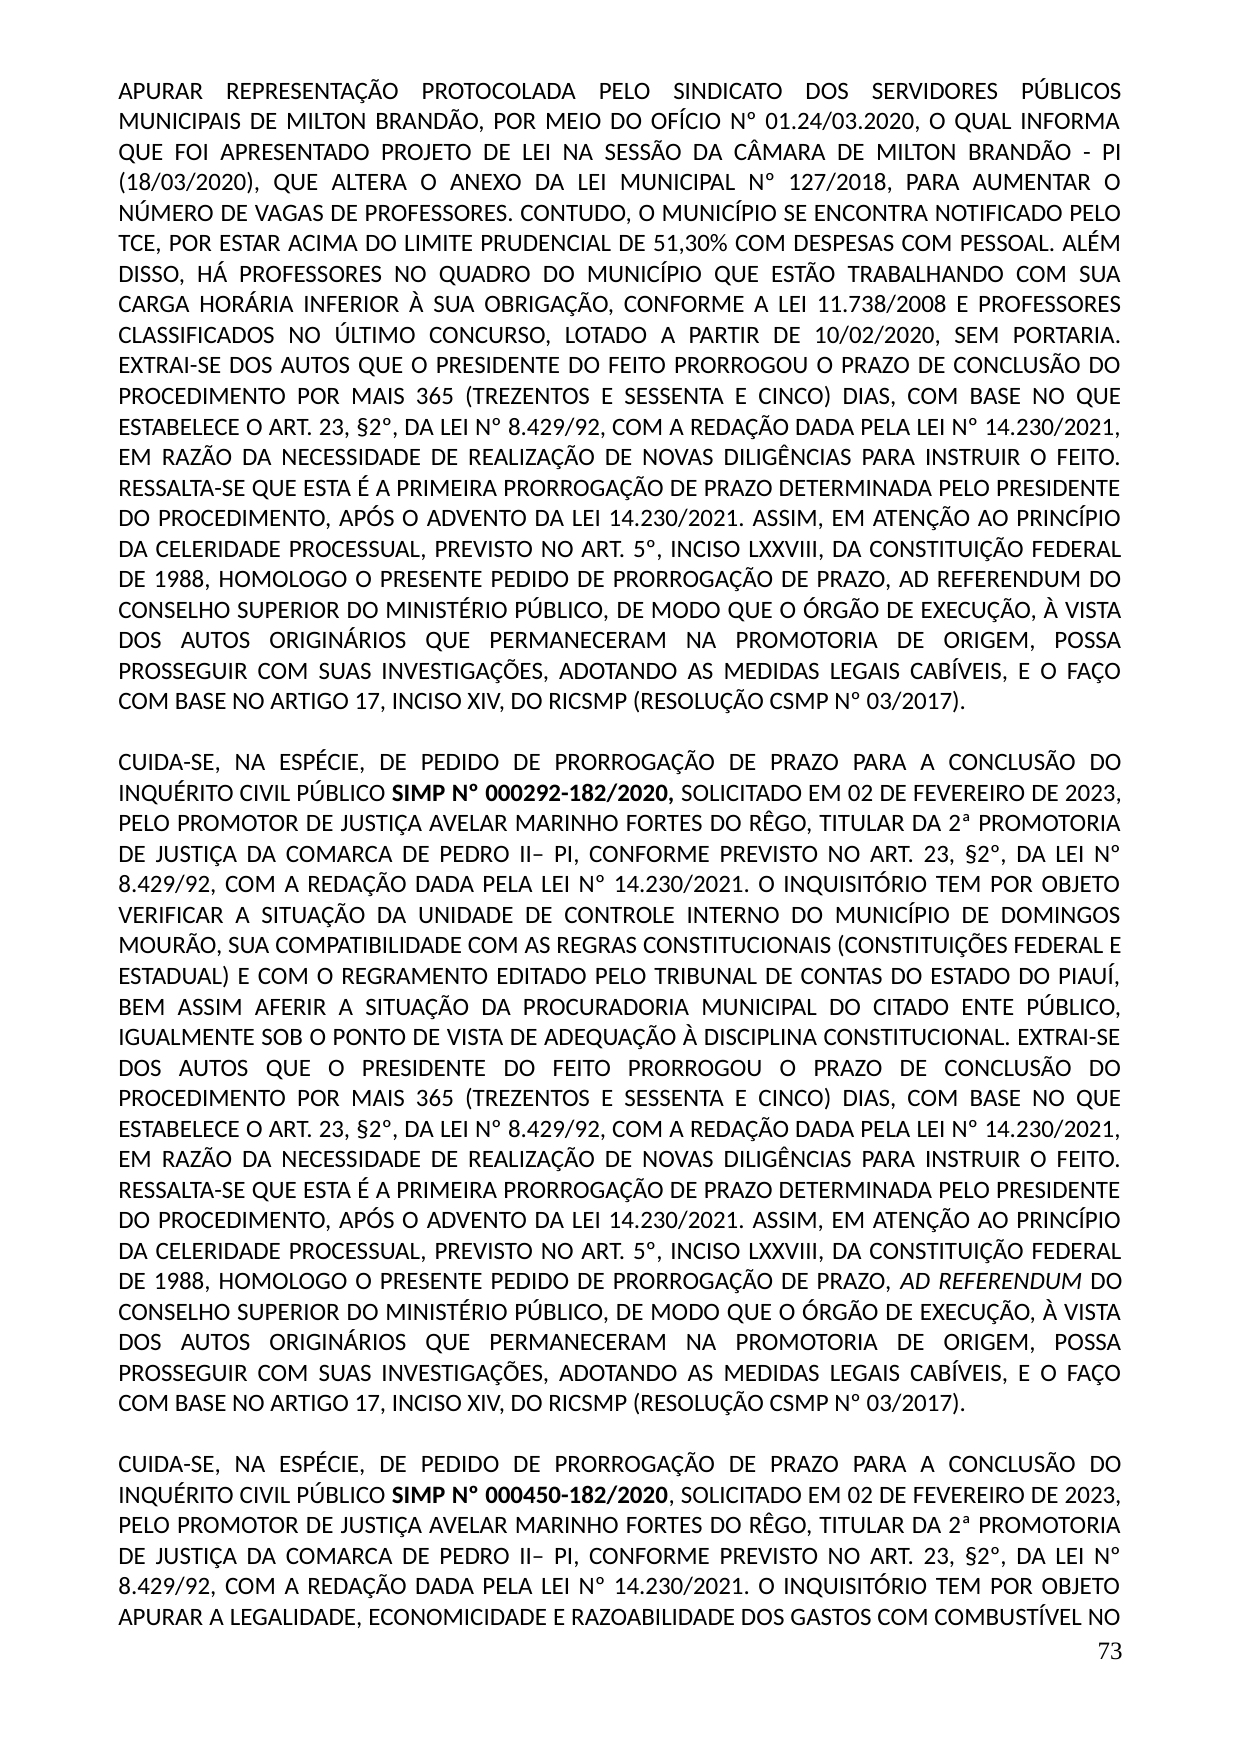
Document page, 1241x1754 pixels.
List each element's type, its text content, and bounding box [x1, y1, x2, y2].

text CUIDA-SE, NA ESPÉCIE, DE PEDIDO DE PRORROGAÇÃO DE PRAZO PARA A CONCLUSÃO DO INQUÉRITO CIVIL PÚBLICO SIMP Nº 000292-182/2020, SOLICITADO EM 02 DE FEVEREIRO DE 2023, PELO PROMOTOR DE JUSTIÇA AVELAR MARINHO FORTES DO RÊGO, TITULAR DA 2ª PROMOTORIA DE JUSTIÇA DA COMARCA DE PEDRO II– PI, CONFORME PREVISTO NO ART. 23, §2º, DA LEI Nº 8.429/92, COM A REDAÇÃO DADA PELA LEI Nº 14.230/2021. O INQUISITÓRIO TEM POR OBJETO VERIFICAR A SITUAÇÃO DA UNIDADE DE CONTROLE INTERNO DO MUNICÍPIO DE DOMINGOS MOURÃO, SUA COMPATIBILIDADE COM AS REGRAS CONSTITUCIONAIS (CONSTITUIÇÕES FEDERAL E ESTADUAL) E COM O REGRAMENTO EDITADO PELO TRIBUNAL DE CONTAS DO ESTADO DO PIAUÍ, BEM ASSIM AFERIR A SITUAÇÃO DA PROCURADORIA MUNICIPAL DO CITADO ENTE PÚBLICO, IGUALMENTE SOB O PONTO DE VISTA DE ADEQUAÇÃO À DISCIPLINA CONSTITUCIONAL. EXTRAI-SE DOS AUTOS QUE O PRESIDENTE DO FEITO PRORROGOU O PRAZO DE CONCLUSÃO DO PROCEDIMENTO POR MAIS 365 (TREZENTOS E SESSENTA E CINCO) DIAS, COM BASE NO QUE ESTABELECE O ART. 23, §2º, DA LEI Nº 8.429/92, COM A REDAÇÃO DADA PELA LEI Nº 14.230/2021, EM RAZÃO DA NECESSIDADE DE REALIZAÇÃO DE NOVAS DILIGÊNCIAS PARA INSTRUIR O FEITO. RESSALTA-SE QUE ESTA É A PRIMEIRA PRORROGAÇÃO DE PRAZO DETERMINADA PELO PRESIDENTE DO PROCEDIMENTO, APÓS O ADVENTO DA LEI 14.230/2021. ASSIM, EM ATENÇÃO AO PRINCÍPIO DA CELERIDADE PROCESSUAL, PREVISTO NO ART. 5º, INCISO LXXVIII, DA CONSTITUIÇÃO FEDERAL DE 1988, HOMOLOGO O PRESENTE PEDIDO DE PRORROGAÇÃO DE PRAZO, AD REFERENDUM DO CONSELHO SUPERIOR DO MINISTÉRIO PÚBLICO, DE MODO QUE O ÓRGÃO DE EXECUÇÃO, À VISTA DOS AUTOS ORIGINÁRIOS QUE PERMANECERAM NA PROMOTORIA DE ORIGEM, POSSA PROSSEGUIR COM SUAS INVESTIGAÇÕES, ADOTANDO AS MEDIDAS LEGAIS CABÍVEIS, E O FAÇO COM BASE NO ARTIGO 17, INCISO XIV, DO RICSMP (RESOLUÇÃO CSMP Nº 03/2017). [118, 746, 1122, 1418]
text APURAR REPRESENTAÇÃO PROTOCOLADA PELO SINDICATO DOS SERVIDORES PÚBLICOS MUNICIPAIS DE MILTON BRANDÃO, POR MEIO DO OFÍCIO Nº 01.24/03.2020, O QUAL INFORMA QUE FOI APRESENTADO PROJETO DE LEI NA SESSÃO DA CÂMARA DE MILTON BRANDÃO - PI (18/03/2020), QUE ALTERA O ANEXO DA LEI MUNICIPAL Nº 127/2018, PARA AUMENTAR O NÚMERO DE VAGAS DE PROFESSORES. CONTUDO, O MUNICÍPIO SE ENCONTRA NOTIFICADO PELO TCE, POR ESTAR ACIMA DO LIMITE PRUDENCIAL DE 51,30% COM DESPESAS COM PESSOAL. ALÉM DISSO, HÁ PROFESSORES NO QUADRO DO MUNICÍPIO QUE ESTÃO TRABALHANDO COM SUA CARGA HORÁRIA INFERIOR À SUA OBRIGAÇÃO, CONFORME A LEI 11.738/2008 E PROFESSORES CLASSIFICADOS NO ÚLTIMO CONCURSO, LOTADO A PARTIR DE 10/02/2020, SEM PORTARIA. EXTRAI-SE DOS AUTOS QUE O PRESIDENTE DO FEITO PRORROGOU O PRAZO DE CONCLUSÃO DO PROCEDIMENTO POR MAIS 365 (TREZENTOS E SESSENTA E CINCO) DIAS, COM BASE NO QUE ESTABELECE O ART. 23, §2º, DA LEI Nº 8.429/92, COM A REDAÇÃO DADA PELA LEI Nº 14.230/2021, EM RAZÃO DA NECESSIDADE DE REALIZAÇÃO DE NOVAS DILIGÊNCIAS PARA INSTRUIR O FEITO. RESSALTA-SE QUE ESTA É A PRIMEIRA PRORROGAÇÃO DE PRAZO DETERMINADA PELO PRESIDENTE DO PROCEDIMENTO, APÓS O ADVENTO DA LEI 14.230/2021. ASSIM, EM ATENÇÃO AO PRINCÍPIO DA CELERIDADE PROCESSUAL, PREVISTO NO ART. 5º, INCISO LXXVIII, DA CONSTITUIÇÃO FEDERAL DE 1988, HOMOLOGO O PRESENTE PEDIDO DE PRORROGAÇÃO DE PRAZO, AD REFERENDUM DO CONSELHO SUPERIOR DO MINISTÉRIO PÚBLICO, DE MODO QUE O ÓRGÃO DE EXECUÇÃO, À VISTA DOS AUTOS ORIGINÁRIOS QUE PERMANECERAM NA PROMOTORIA DE ORIGEM, POSSA PROSSEGUIR COM SUAS INVESTIGAÇÕES, ADOTANDO AS MEDIDAS LEGAIS CABÍVEIS, E O FAÇO COM BASE NO ARTIGO 17, INCISO XIV, DO RICSMP (RESOLUÇÃO CSMP Nº 03/2017). [118, 75, 1122, 716]
text CUIDA-SE, NA ESPÉCIE, DE PEDIDO DE PRORROGAÇÃO DE PRAZO PARA A CONCLUSÃO DO INQUÉRITO CIVIL PÚBLICO SIMP Nº 000450-182/2020, SOLICITADO EM 02 DE FEVEREIRO DE 2023, PELO PROMOTOR DE JUSTIÇA AVELAR MARINHO FORTES DO RÊGO, TITULAR DA 2ª PROMOTORIA DE JUSTIÇA DA COMARCA DE PEDRO II– PI, CONFORME PREVISTO NO ART. 23, §2º, DA LEI Nº 8.429/92, COM A REDAÇÃO DADA PELA LEI Nº 14.230/2021. O INQUISITÓRIO TEM POR OBJETO APURAR A LEGALIDADE, ECONOMICIDADE E RAZOABILIDADE DOS GASTOS COM COMBUSTÍVEL NO [118, 1448, 1122, 1632]
